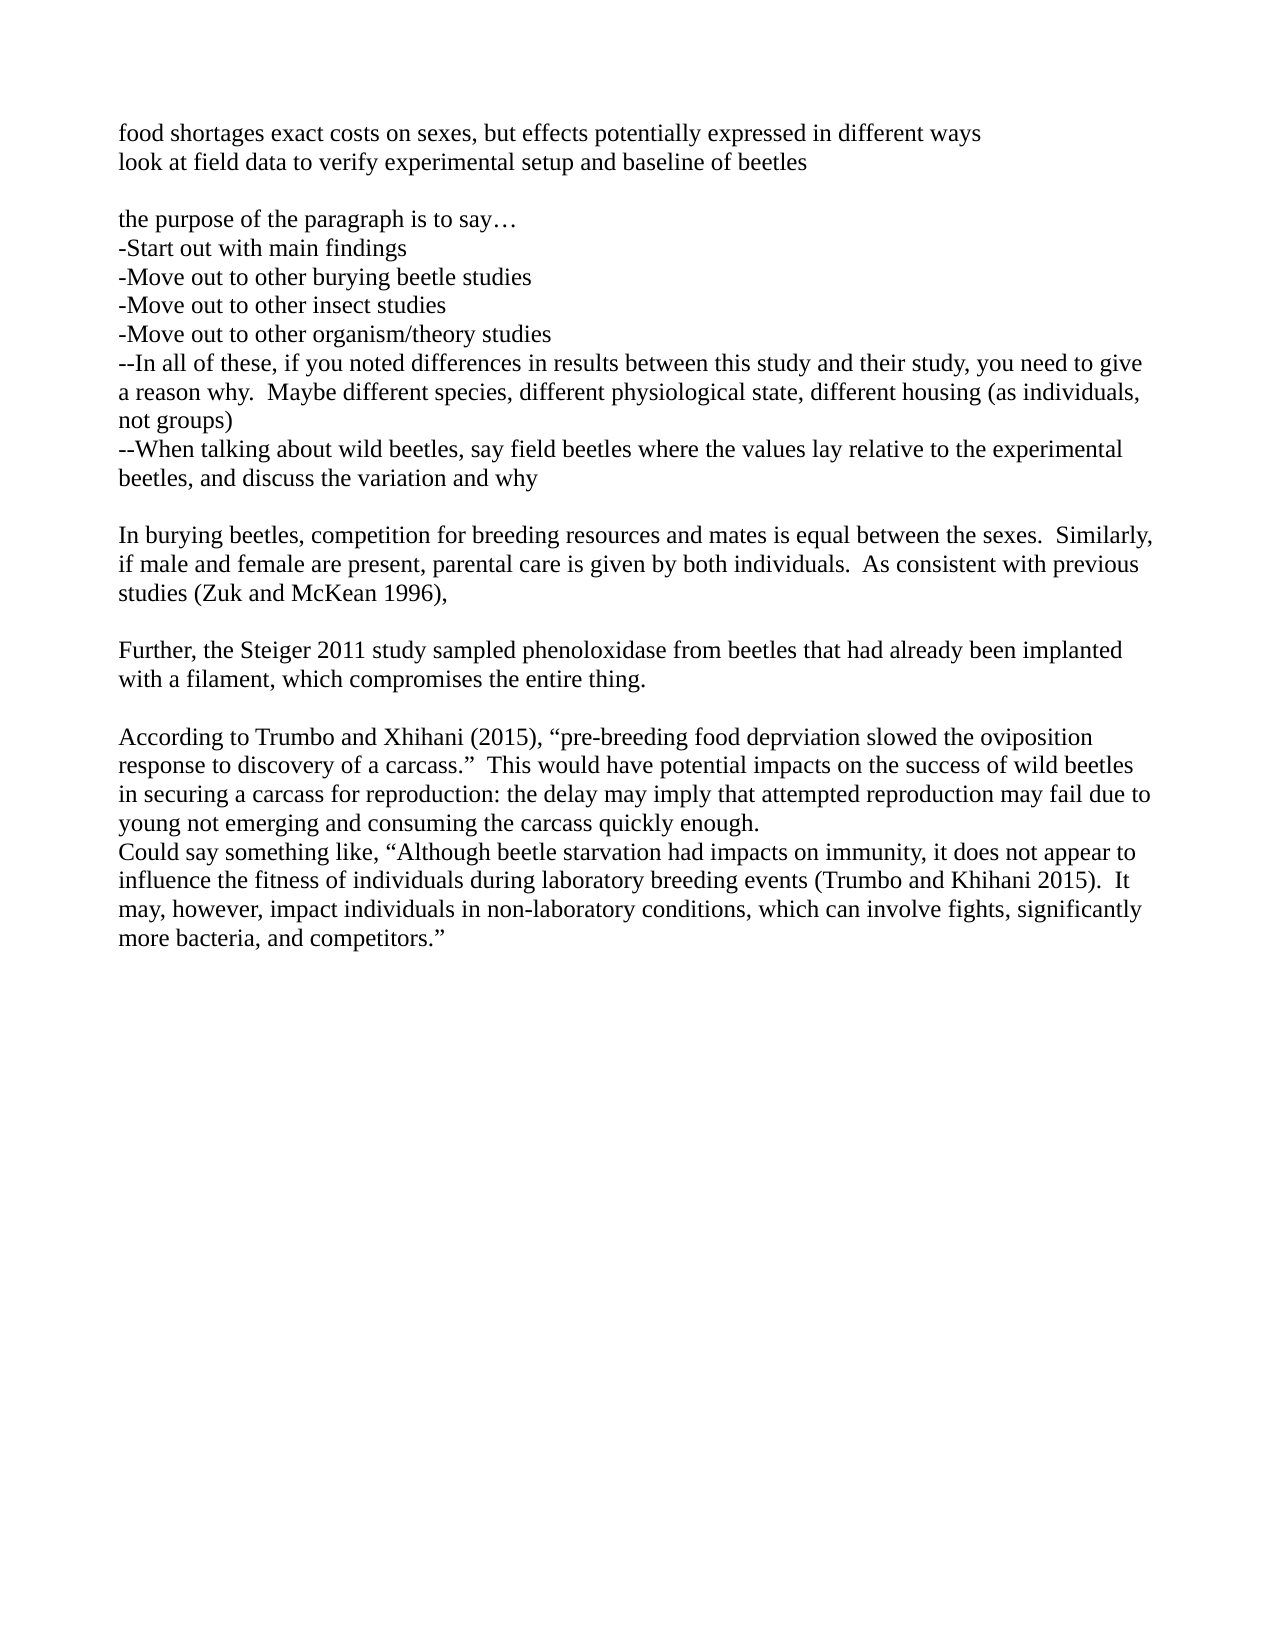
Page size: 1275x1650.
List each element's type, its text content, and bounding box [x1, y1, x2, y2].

text food shortages exact costs on sexes, but effects potentially expressed in different ways [118, 118, 1157, 147]
text -Move out to other burying beetle studies [118, 262, 1157, 291]
text --When talking about wild beetles, say field beetles where the values lay relative to the experimental beetles, and discuss the variation and why [118, 434, 1157, 492]
text In burying beetles, competition for breeding resources and mates is equal between the sexes. Similarly, if male and female are present, parental care is given by both individuals. As consistent with previous studies (Zuk and McKean 1996), [118, 521, 1157, 607]
text Further, the Steiger 2011 study sampled phenoloxidase from beetles that had already been implanted with a filament, which compromises the entire thing. [118, 636, 1157, 693]
text -Start out with main findings [118, 233, 1157, 262]
text -Move out to other insect studies [118, 291, 1157, 319]
text According to Trumbo and Xhihani (2015), “pre-breeding food deprviation slowed the oviposition response to discovery of a carcass.” This would have potential impacts on the success of wild beetles in securing a carcass for reproduction: the delay may imply that attempted reproduction may fail due to young not emerging and consuming the carcass quickly enough. [118, 722, 1157, 837]
text look at field data to verify experimental setup and baseline of beetles [118, 147, 1157, 176]
text -Move out to other organism/theory studies [118, 319, 1157, 348]
text the purpose of the paragraph is to say… [118, 204, 1157, 233]
text --In all of these, if you noted differences in results between this study and their study, you need to give a reason why. Maybe different species, different physiological state, different housing (as individuals, not groups) [118, 348, 1157, 434]
text Could say something like, “Although beetle starvation had impacts on immunity, it does not appear to influence the fitness of individuals during laboratory breeding events (Trumbo and Khihani 2015). It may, however, impact individuals in non-laboratory conditions, which can involve fights, significantly more bacteria, and competitors.” [118, 837, 1157, 952]
